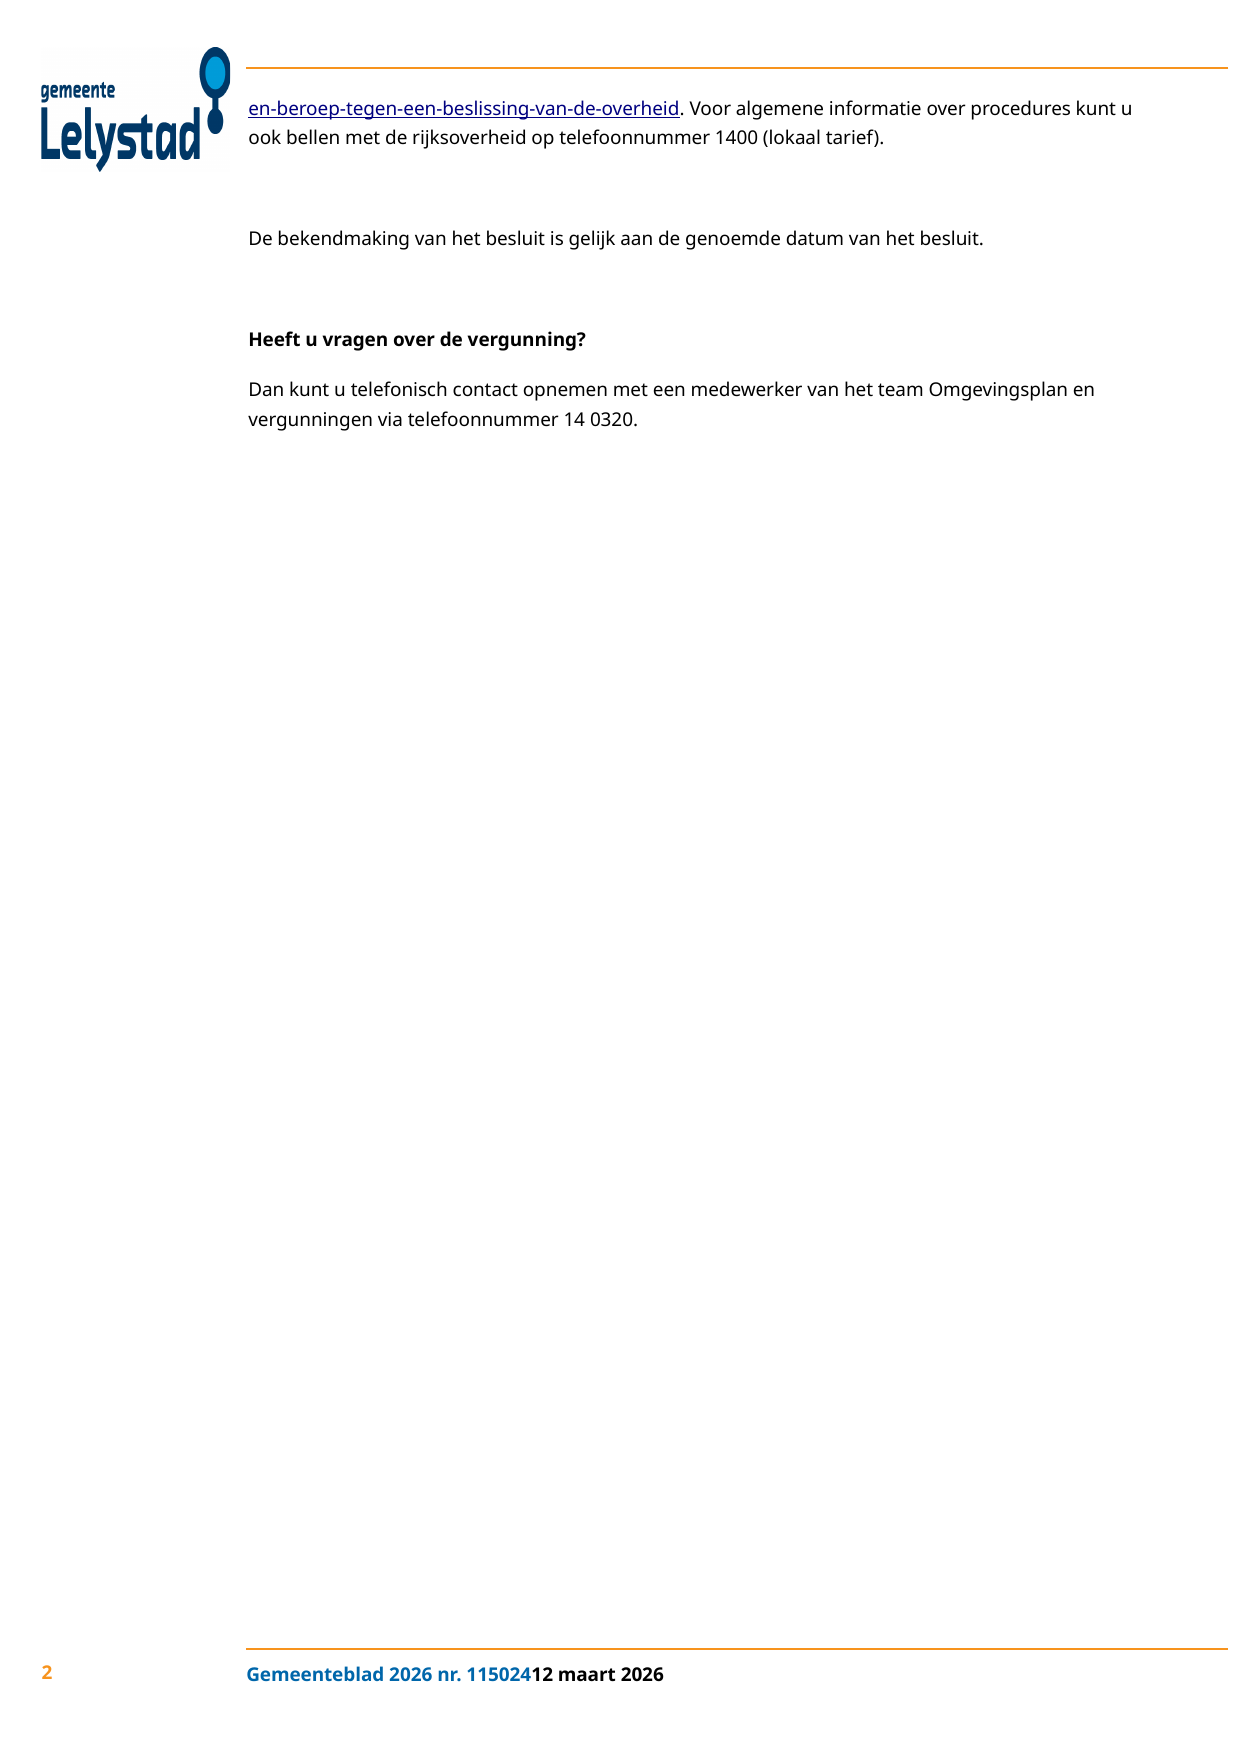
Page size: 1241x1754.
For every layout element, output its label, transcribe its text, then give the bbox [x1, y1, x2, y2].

text De bekendmaking van het besluit is gelijk aan de genoemde datum van het besluit. [248, 225, 1152, 251]
text en-beroep-tegen-een-beslissing-van-de-overheid. Voor algemene informatie over procedures kunt u ook bellen met de rijksoverheid op telefoonnummer 1400 (lokaal tarief). [248, 95, 1152, 150]
picture [41, 47, 231, 172]
text Dan kunt u telefonisch contact opnemen met een medewerker van het team Omgevingsplan en vergunningen via telefoonnummer 14 0320. [248, 376, 1152, 432]
text Heeft u vragen over de vergunning? [248, 326, 1152, 352]
